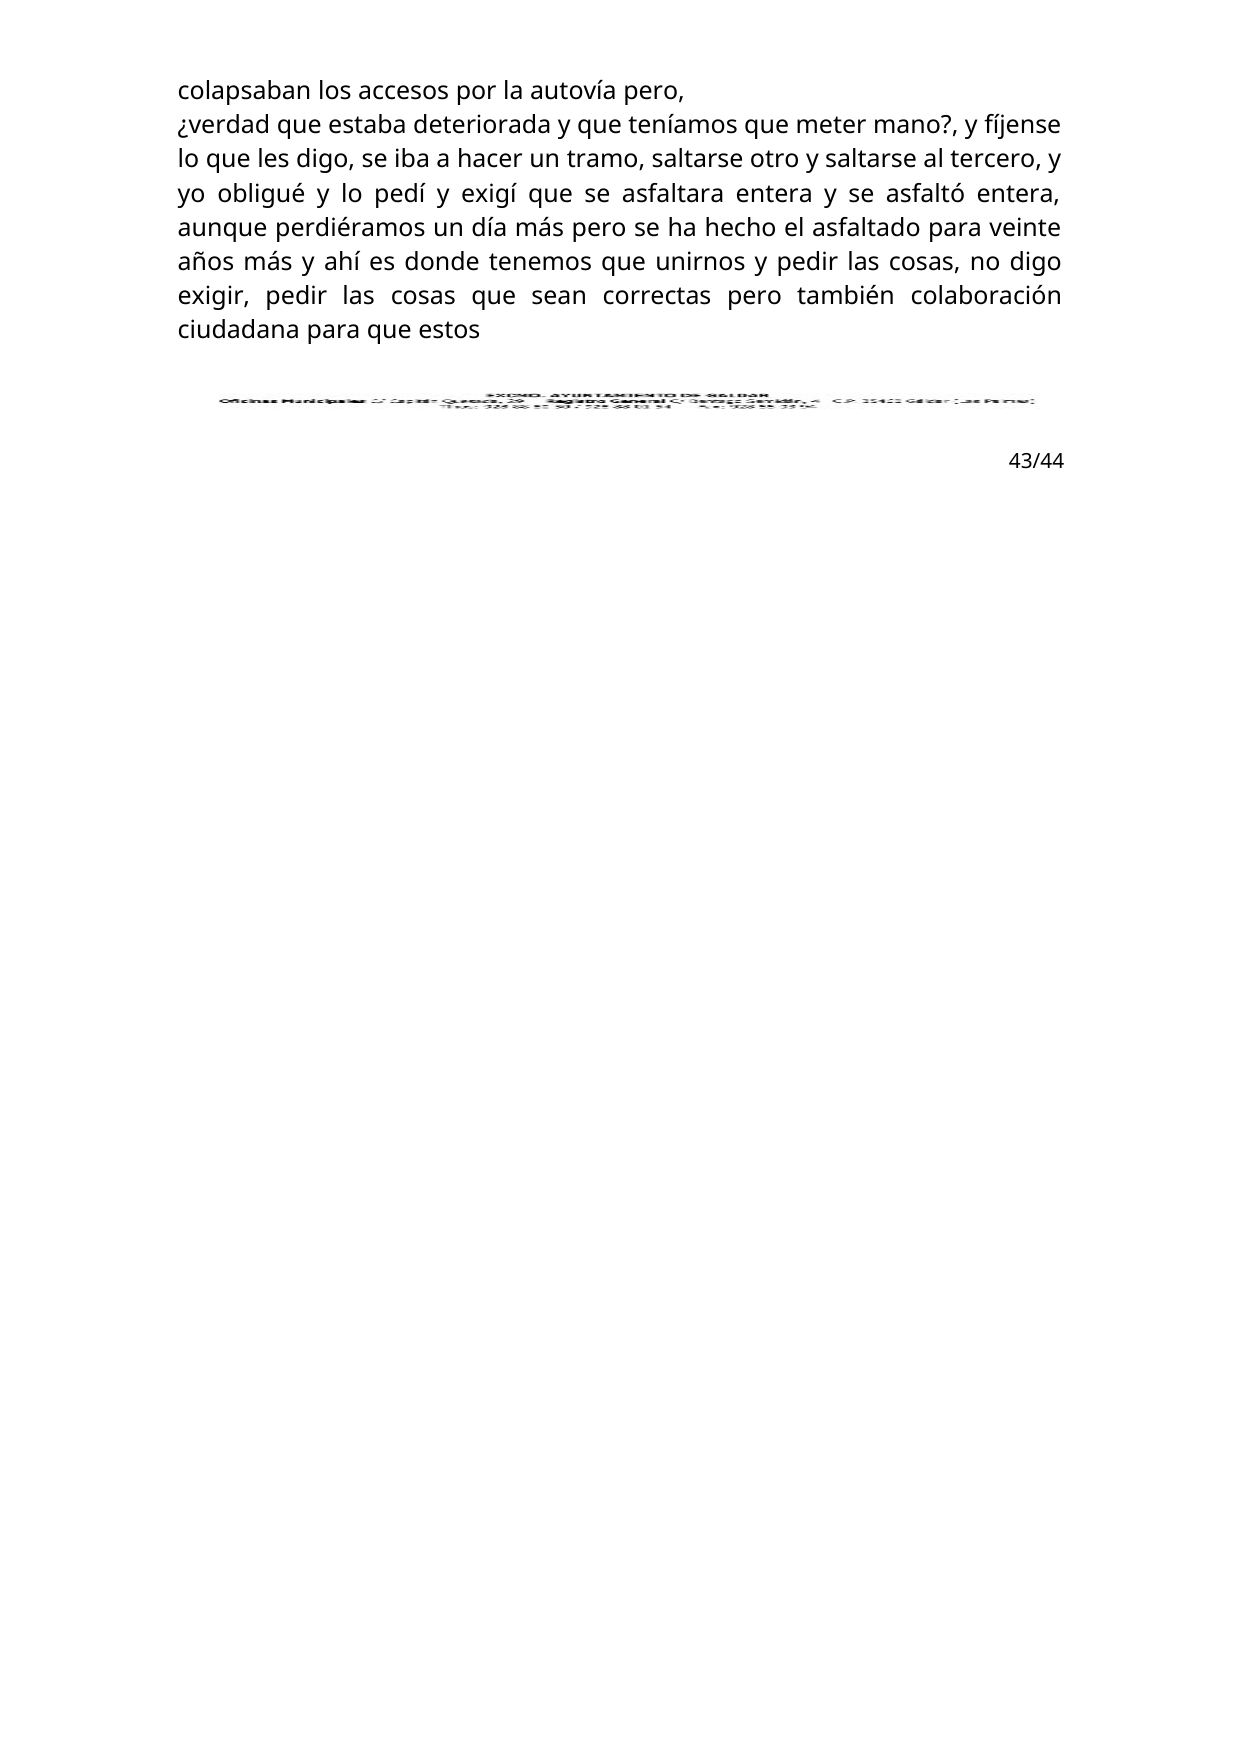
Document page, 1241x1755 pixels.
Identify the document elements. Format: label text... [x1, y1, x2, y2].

text ¿verdad que estaba deteriorada y que teníamos que meter mano?, y fíjense lo que les digo, se iba a hacer un tramo, saltarse otro y saltarse al tercero, y yo obligué y lo pedí y exigí que se asfaltara entera y se asfaltó entera, aunque perdiéramos un día más pero se ha hecho el asfaltado para veinte años más y ahí es donde tenemos que unirnos y pedir las cosas, no digo exigir, pedir las cosas que sean correctas pero también colaboración ciudadana para que estos [177, 107, 1062, 346]
text colapsaban los accesos por la autovía pero, [177, 73, 1063, 107]
text 43/44 [58, 446, 1064, 475]
